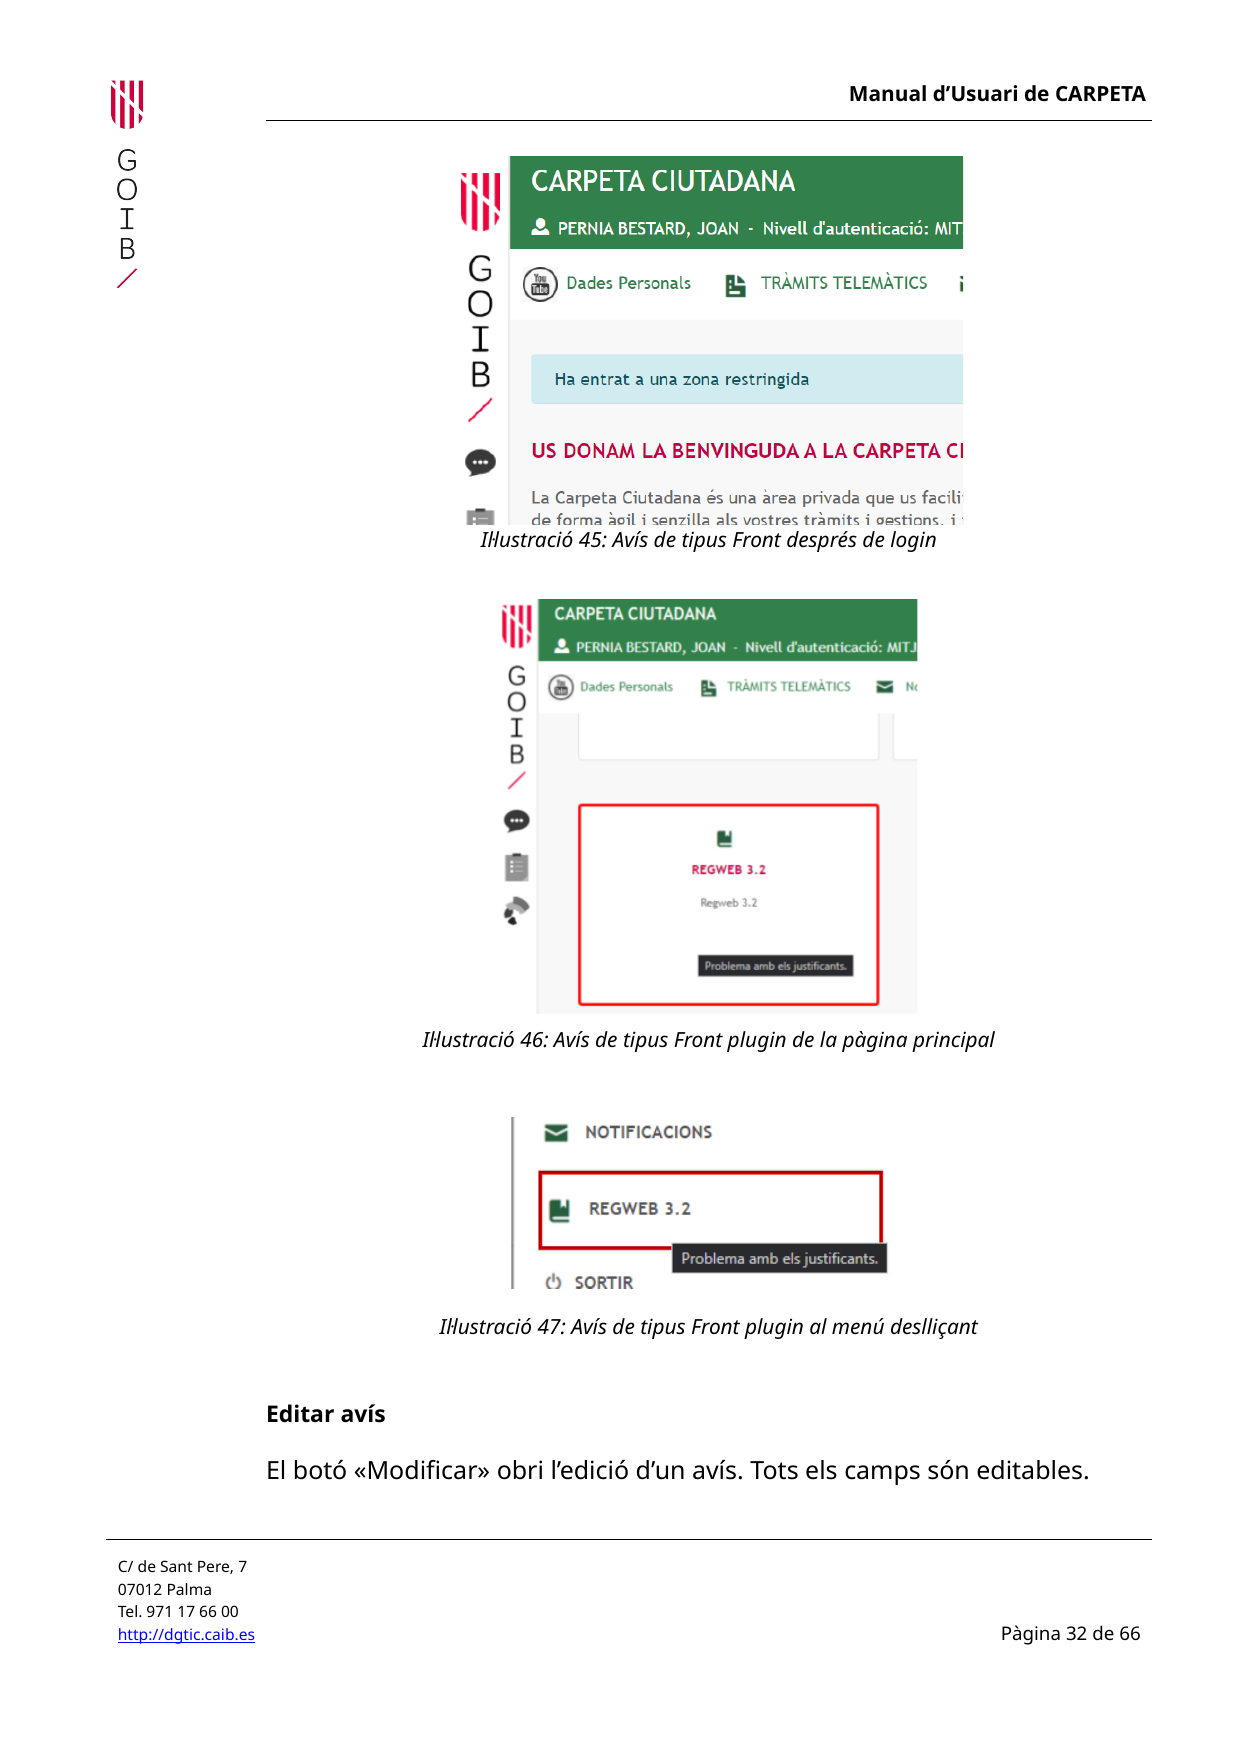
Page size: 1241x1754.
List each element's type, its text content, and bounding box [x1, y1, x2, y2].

picture [82, 57, 172, 319]
list El botó «Modificar» obri l’edició d’un avís. Tots els camps són editables. [266, 1453, 1152, 1487]
picture [511, 1117, 907, 1289]
list Editar avís [266, 1398, 1152, 1429]
text Il·lustració 46: Avís de tipus Front plugin de la pàgina principal [266, 1014, 1152, 1053]
picture [454, 156, 964, 525]
text Il·lustració 45: Avís de tipus Front després de login [266, 525, 1152, 553]
picture [500, 599, 918, 1014]
text Il·lustració 47: Avís de tipus Front plugin al menú deslliçant [266, 1289, 1152, 1340]
